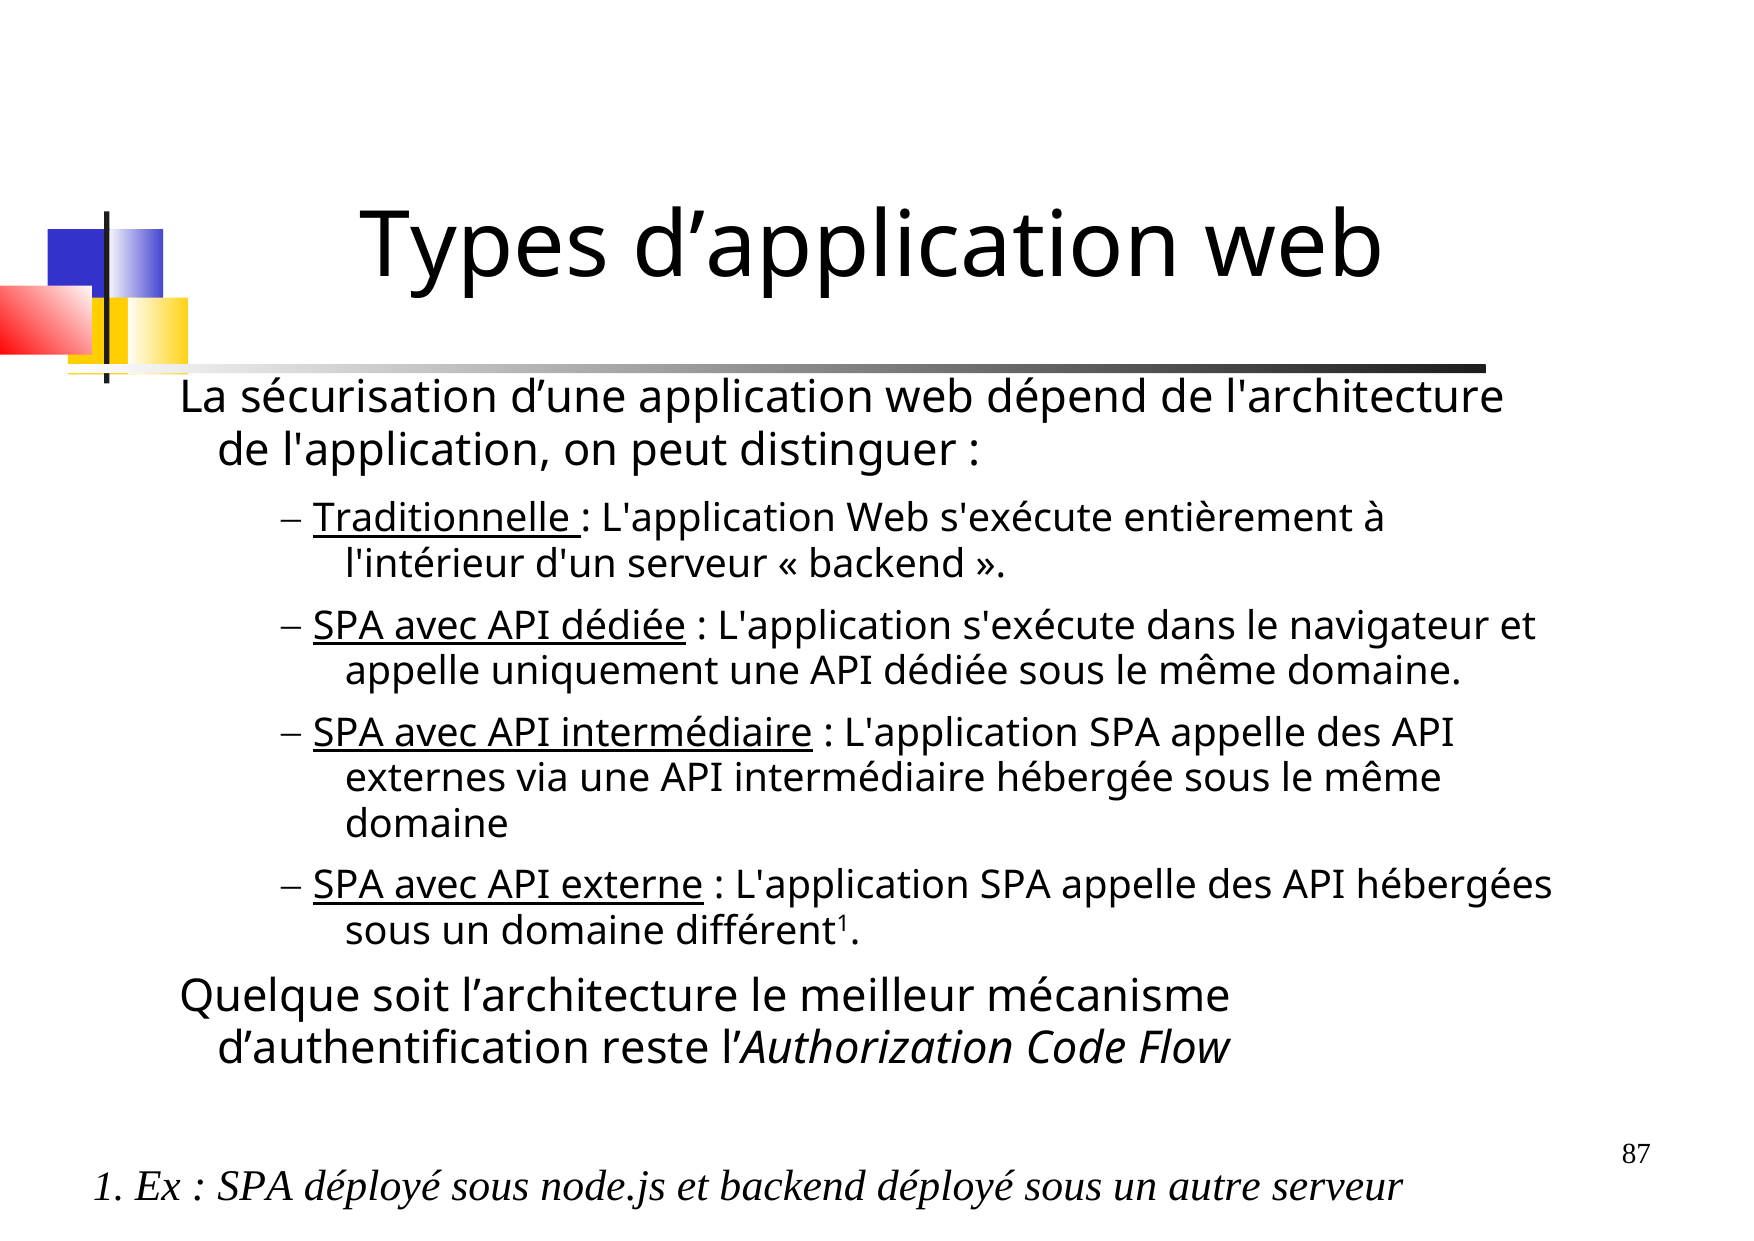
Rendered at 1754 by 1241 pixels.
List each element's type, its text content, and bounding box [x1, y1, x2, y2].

text_box 1. Ex : SPA déployé sous node.js et backend déployé sous un autre serveur [78, 1153, 1486, 1219]
list La sécurisation d’une application web dépend de l'architecture de l'application, on peut distinguer : Traditionnelle : L'application Web s'exécute entièrement à l'intérieur d'un serveur « backend ». SPA avec API dédiée : L'application s'exécute dans le navigateur et appelle uniquement une API dédiée sous le même domaine. SPA avec API intermédiaire : L'application SPA appelle des API externes via une API intermédiaire hébergée sous le même domaine SPA avec API externe : L'application SPA appelle des API hébergées sous un domaine différent1. Quelque soit l’architecture le meilleur mécanisme d’authentification reste l’Authorization Code Flow [179, 371, 1567, 1091]
title Types d’application web [179, 139, 1567, 351]
